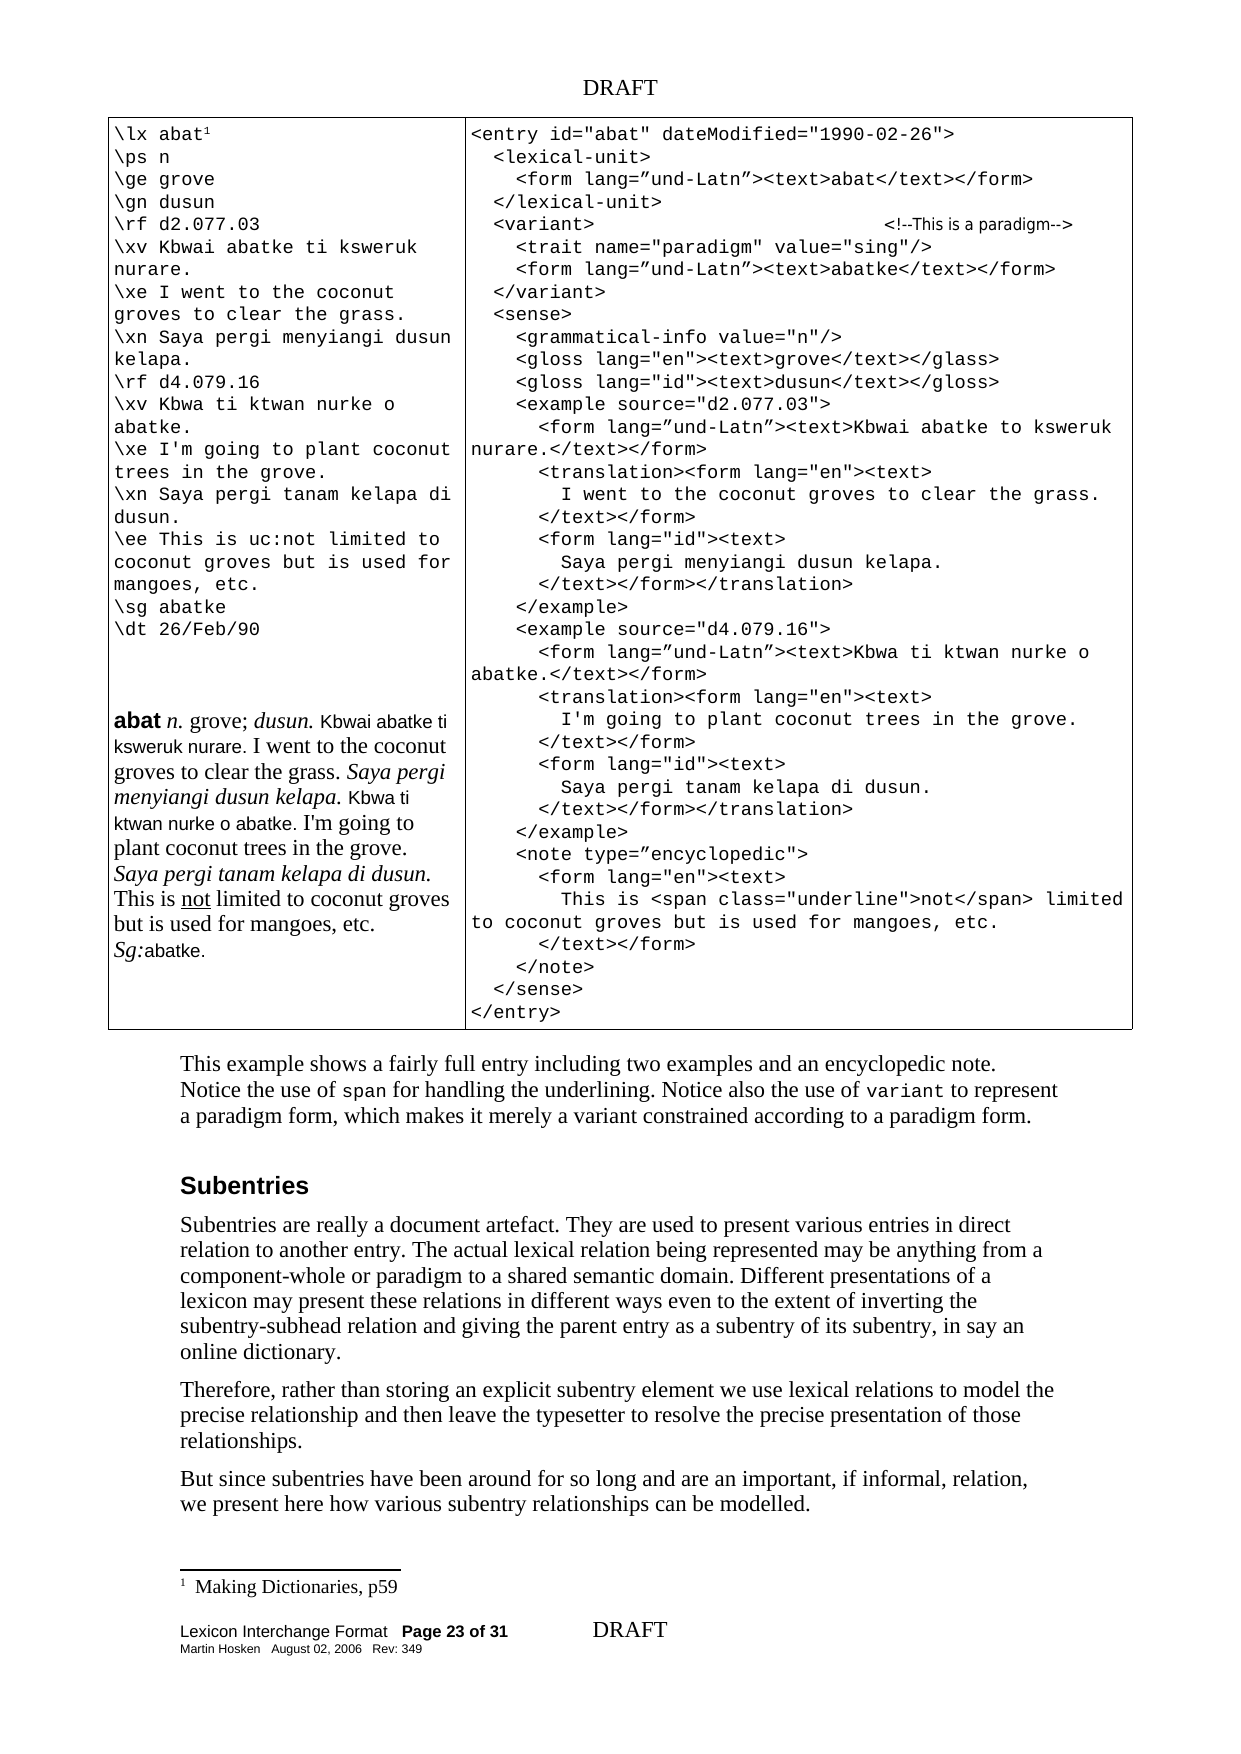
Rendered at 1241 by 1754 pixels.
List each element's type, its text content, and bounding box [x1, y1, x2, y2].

text Therefore, rather than storing an explicit subentry element we use lexical relations to model the precise relationship and then leave the typesetter to resolve the precise presentation of those relationships. [180, 1377, 1061, 1453]
table_header <entry id="abat" dateModified="1990-02-26"> <lexical-unit> <form lang=”und-Latn”><text>abat</text></form> </lexical-unit> <variant> <!--This is a paradigm--> <trait name="paradigm" value="sing"/> <form lang=”und-Latn”><text>abatke</text></form> </variant> <sense> <grammatical-info value="n"/> <gloss lang="en"><text>grove</text></glass> <gloss lang="id"><text>dusun</text></gloss> <example source="d2.077.03"> <form lang=”und-Latn”><text>Kbwai abatke to ksweruk nurare.</text></form> <translation><form lang="en"><text> I went to the coconut groves to clear the grass. </text></form> <form lang="id"><text> Saya pergi menyiangi dusun kelapa. </text></form></translation> </example> <example source="d4.079.16"> <form lang=”und-Latn”><text>Kbwa ti ktwan nurke o abatke.</text></form> <translation><form lang="en"><text> I'm going to plant coconut trees in the grove. </text></form> <form lang="id"><text> Saya pergi tanam kelapa di dusun. </text></form></translation> </example> <note type=”encyclopedic"> <form lang="en"><text> This is <span class="underline">not</span> limited to coconut groves but is used for mangoes, etc. </text></form> </note> </sense> </entry> [466, 118, 1132, 1028]
text But since subentries have been around for so long and are an important, if informal, relation, we present here how various subentry relationships can be modelled. [180, 1466, 1061, 1516]
text Subentries are really a document artefact. They are used to present various entries in direct relation to another entry. The actual lexical relation being represented may be anything from a component-whole or paradigm to a shared semantic domain. Different presentations of a lexicon may present these relations in different ways even to the extent of inverting the subentry-subhead relation and giving the parent entry as a subentry of its subentry, in say an online dictionary. [180, 1212, 1061, 1364]
subtitle Subentries [180, 1172, 1061, 1200]
text This example shows a fairly full entry including two examples and an encyclopedic note. Notice the use of span for handling the underlining. Notice also the use of variant to represent a paradigm form, which makes it merely a variant constrained according to a paradigm form. [180, 1051, 1061, 1128]
table_header \lx abat \ps n \ge grove \gn dusun \rf d2.077.03 \xv Kbwai abatke ti ksweruk nurare. \xe I went to the coconut groves to clear the grass. \xn Saya pergi menyiangi dusun kelapa. \rf d4.079.16 \xv Kbwa ti ktwan nurke o abatke. \xe I'm going to plant coconut trees in the grove. \xn Saya pergi tanam kelapa di dusun. \ee This is uc:not limited to coconut groves but is used for mangoes, etc. \sg abatke \dt 26/Feb/90 abat n. grove; dusun. Kbwai abatke ti ksweruk nurare. I went to the coconut groves to clear the grass. Saya pergi menyiangi dusun kelapa. Kbwa ti ktwan nurke o abatke. I'm going to plant coconut trees in the grove. Saya pergi tanam kelapa di dusun. This is not limited to coconut groves but is used for mangoes, etc. Sg:abatke. [109, 118, 465, 1028]
